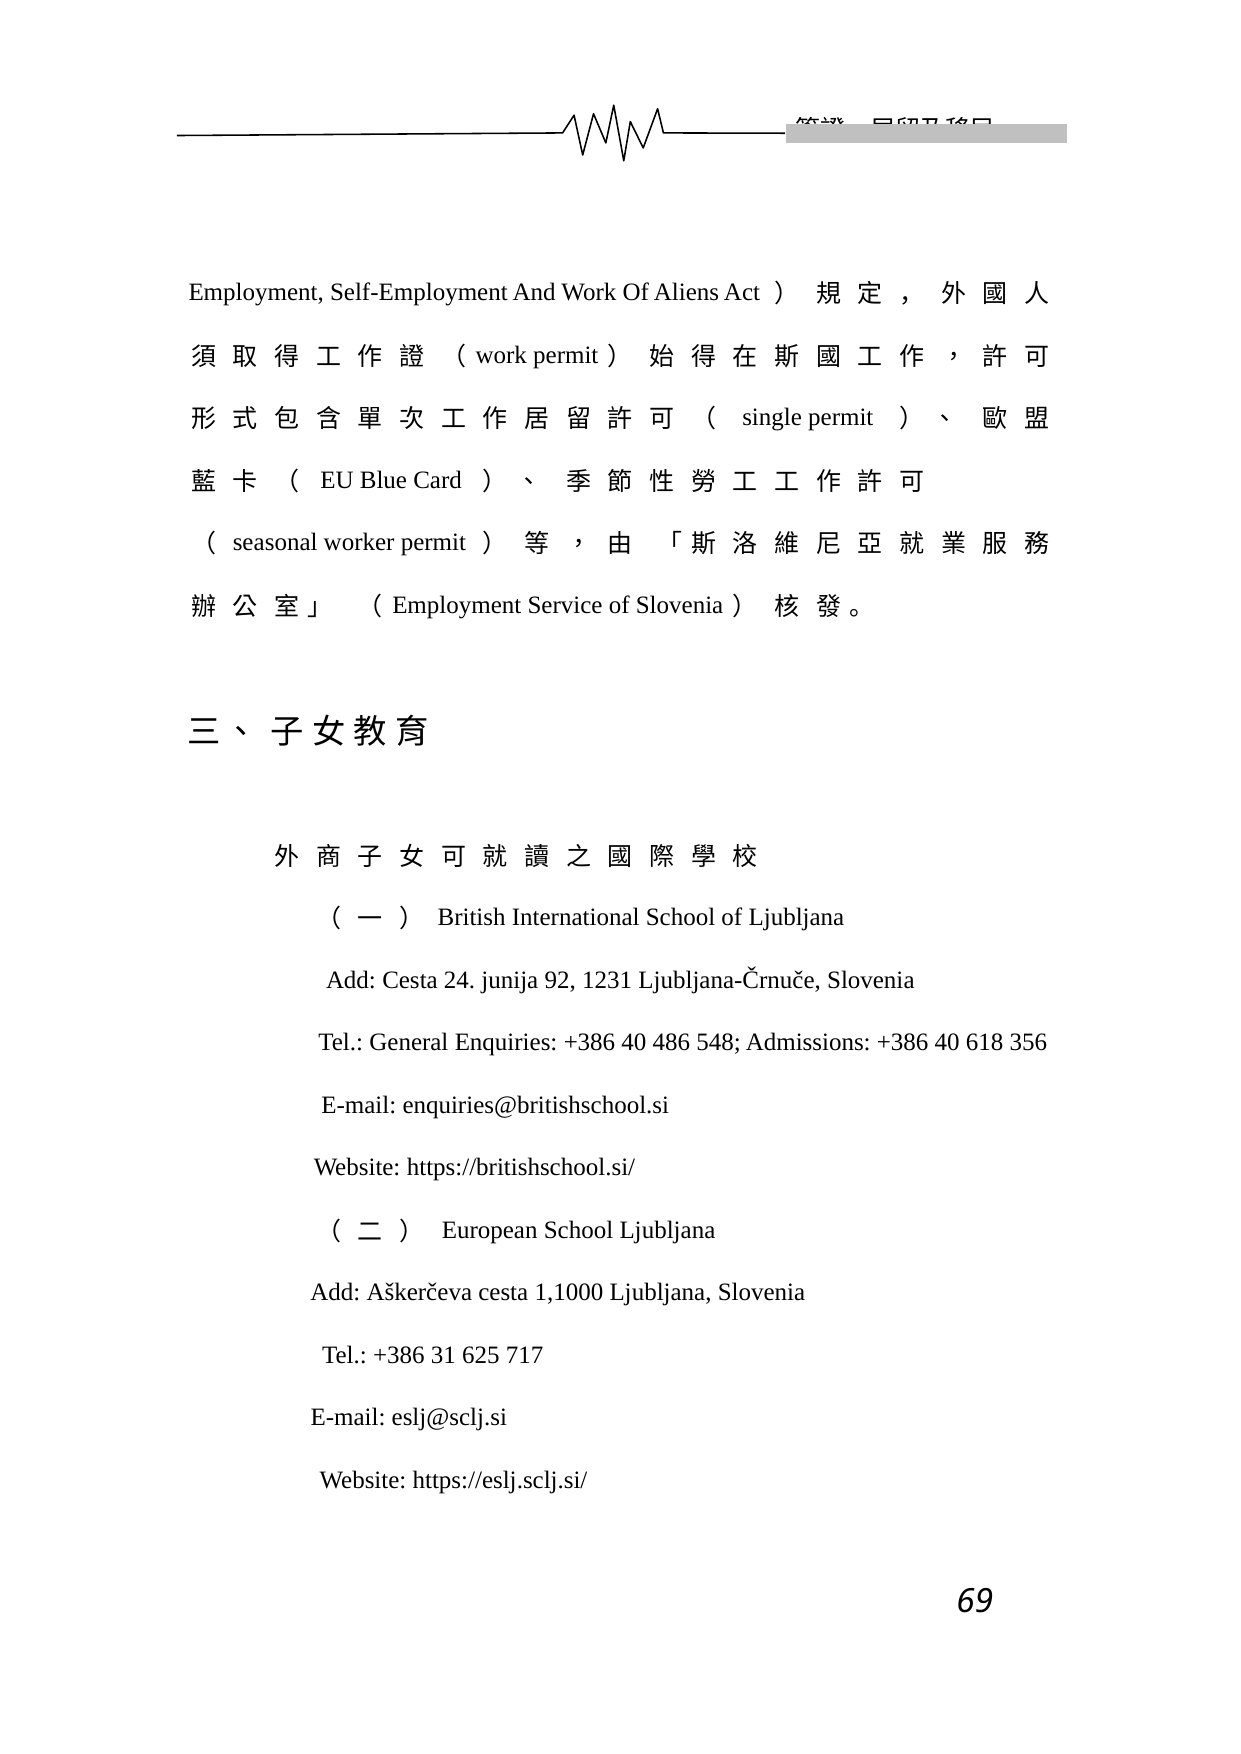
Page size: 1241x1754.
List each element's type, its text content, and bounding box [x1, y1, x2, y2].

text （一）British International School of Ljubljana [281, 875, 1058, 938]
text E-mail: enquiries@britishschool.si [281, 1063, 1058, 1125]
text （二）European School Ljubljana [281, 1188, 1058, 1250]
text Add: Aškerčeva cesta 1,1000 Ljubljana, Slovenia [281, 1250, 1058, 1313]
text Add: Cesta 24. junija 92, 1231 Ljubljana-Črnuče, Slovenia [281, 938, 1058, 1000]
text Tel.: +386 31 625 717 [281, 1313, 1058, 1375]
text Employment, Self-Employment And Work Of Aliens Act）規定，外國人須取得工作證（work permit）始得在斯國工作，許可形式包含單次工作居留許可（single permit）、歐盟藍卡（EU Blue Card）、季節性勞工工作許可（seasonal worker permit）等，由「斯洛維尼亞就業服務辦公室」（Employment Service of Slovenia）核發。 [183, 250, 1058, 625]
text Website: https://britishschool.si/ [281, 1125, 1058, 1188]
text E-mail: eslj@sclj.si [281, 1375, 1058, 1438]
text Website: https://eslj.sclj.si/ [281, 1438, 1058, 1500]
text 三、子女教育 [183, 688, 1058, 750]
text 外商子女可就讀之國際學校 [183, 813, 1058, 875]
text Tel.: General Enquiries: +386 40 486 548; Admissions: +386 40 618 356 [281, 1000, 1058, 1063]
